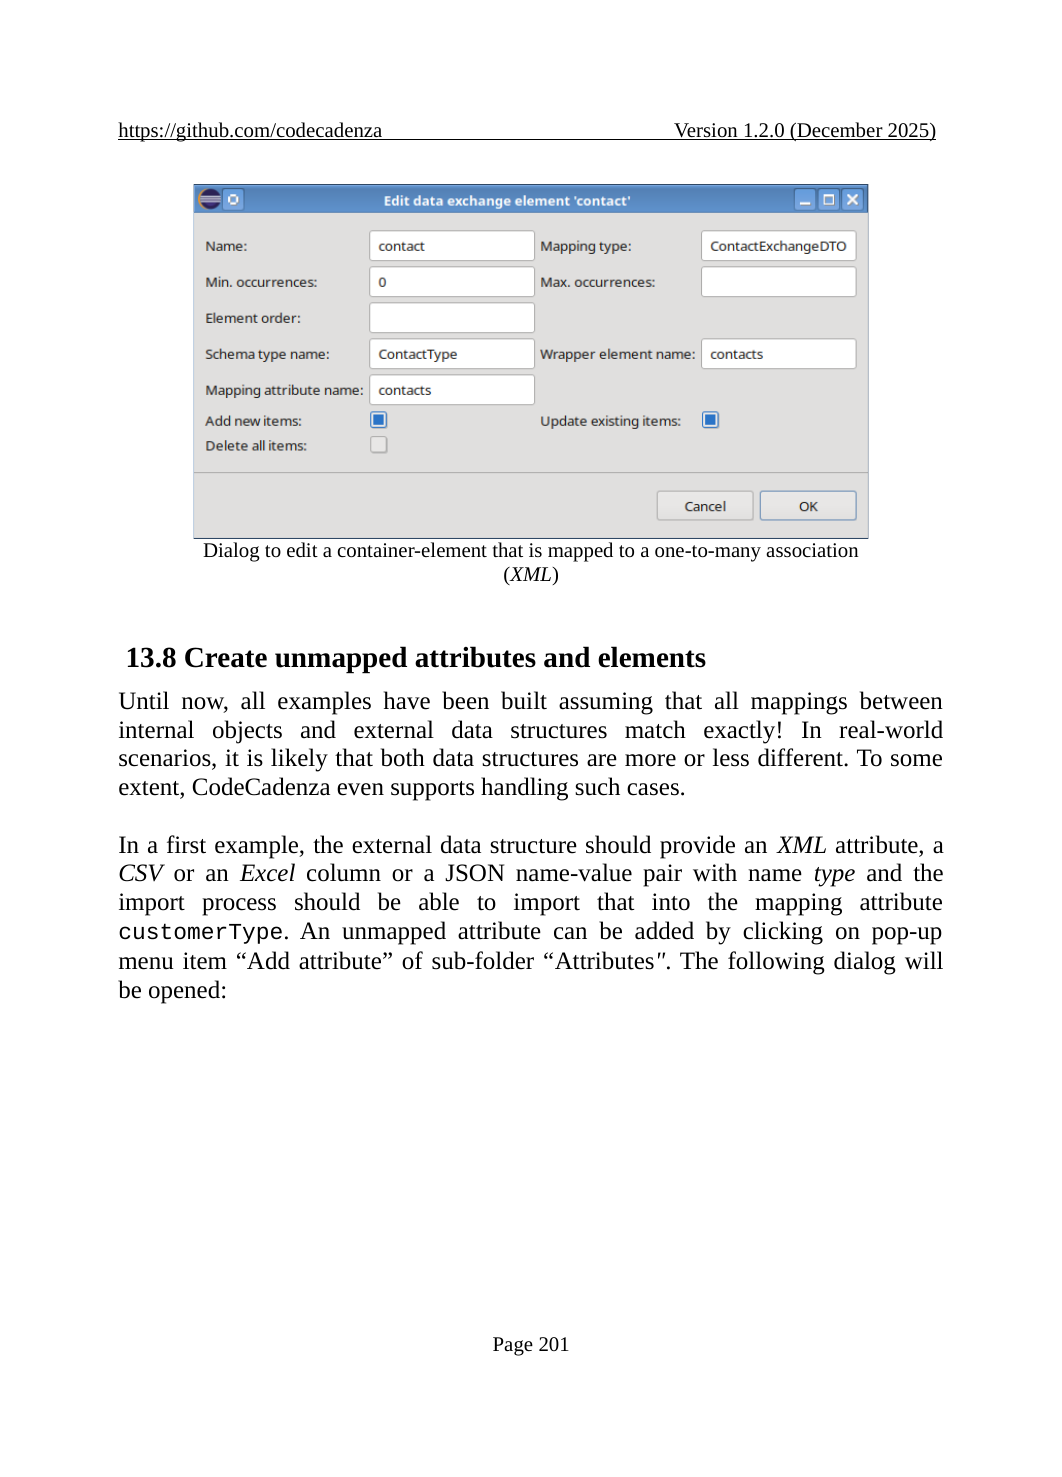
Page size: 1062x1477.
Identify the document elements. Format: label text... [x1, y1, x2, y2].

text Until now, all examples have been built assuming that all mappings between internal objects and external data structures match exactly! In real-world scenarios, it is likely that both data structures are more or less different. To some extent, CodeCadenza even supports handling such cases. [118, 686, 944, 801]
picture [193, 184, 869, 539]
text Dialog to edit a container-element that is mapped to a one-to-many association (XML) [193, 539, 868, 586]
subtitle Create unmapped attributes and elements [118, 640, 944, 673]
text In a first example, the external data structure should provide an XML attribute, a CSV or an Excel column or a JSON name-value pair with name type and the import process should be able to import that into the mapping attribute customerType. An unmapped attribute can be added by clicking on pop-up menu item “Add attribute” of sub-folder “Attributes". The following dialog will be opened: [118, 830, 944, 1004]
